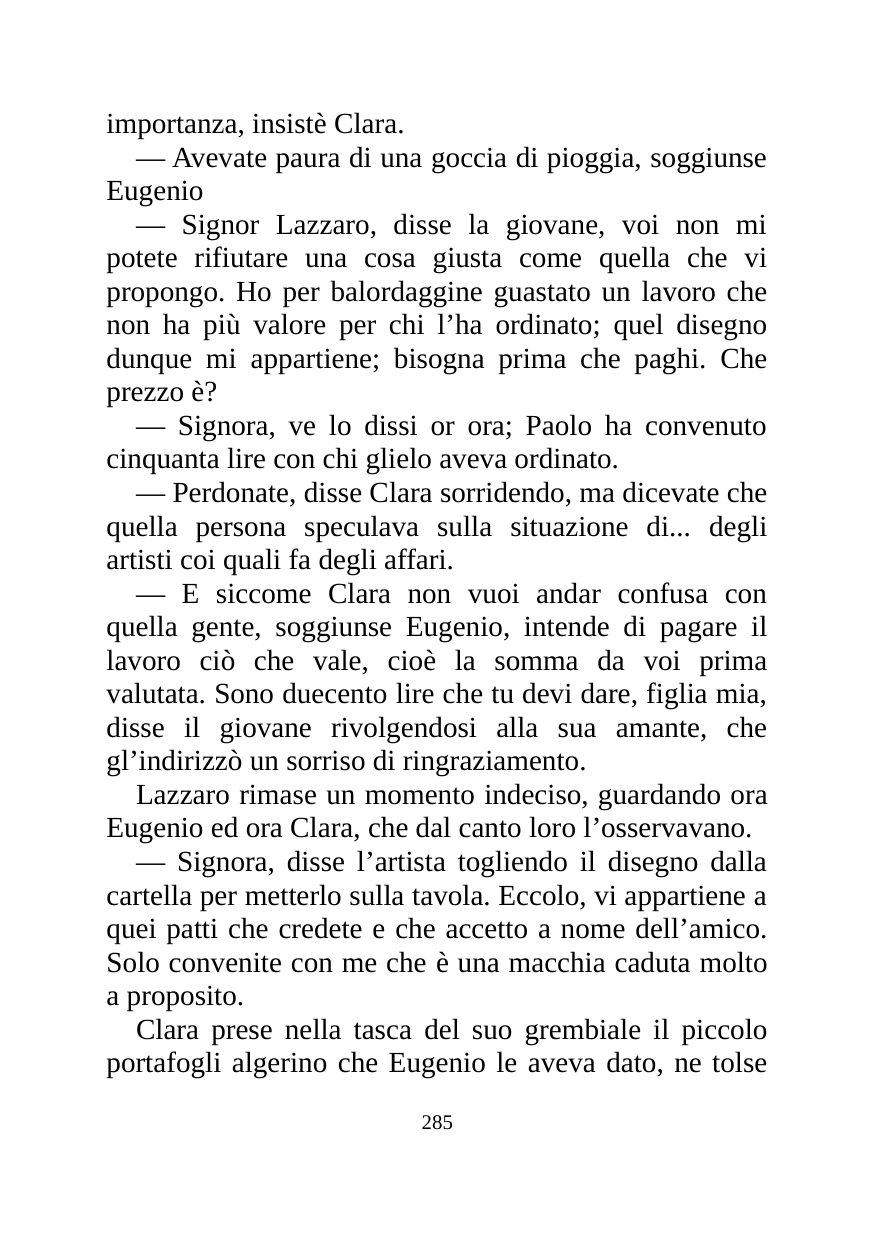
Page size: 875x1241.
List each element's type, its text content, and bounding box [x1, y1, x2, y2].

text — Perdonate, disse Clara sorridendo, ma dicevate che quella persona speculava sulla situazione di... degli artisti coi quali fa degli affari. [106, 475, 768, 576]
text Clara prese nella tasca del suo grembiale il piccolo portafogli algerino che Eugenio le aveva dato, ne tolse [106, 1012, 768, 1079]
text importanza, insistè Clara. [106, 106, 768, 140]
text Lazzaro rimase un momento indeciso, guardando ora Eugenio ed ora Clara, che dal canto loro l’osservavano. [106, 777, 768, 844]
text — Signor Lazzaro, disse la giovane, voi non mi potete rifiutare una cosa giusta come quella che vi propongo. Ho per balordaggine guastato un lavoro che non ha più valore per chi l’ha ordinato; quel disegno dunque mi appartiene; bisogna prima che paghi. Che prezzo è? [106, 207, 768, 408]
text — Signora, disse l’artista togliendo il disegno dalla cartella per metterlo sulla tavola. Eccolo, vi appartiene a quei patti che credete e che accetto a nome dell’amico. Solo convenite con me che è una macchia caduta molto a proposito. [106, 844, 768, 1012]
text — Avevate paura di una goccia di pioggia, soggiunse Eugenio [106, 140, 768, 207]
text — E siccome Clara non vuoi andar confusa con quella gente, soggiunse Eugenio, intende di pagare il lavoro ciò che vale, cioè la somma da voi prima valutata. Sono duecento lire che tu devi dare, figlia mia, disse il giovane rivolgendosi alla sua amante, che gl’indirizzò un sorriso di ringraziamento. [106, 576, 768, 777]
text — Signora, ve lo dissi or ora; Paolo ha convenuto cinquanta lire con chi glielo aveva ordinato. [106, 408, 768, 475]
